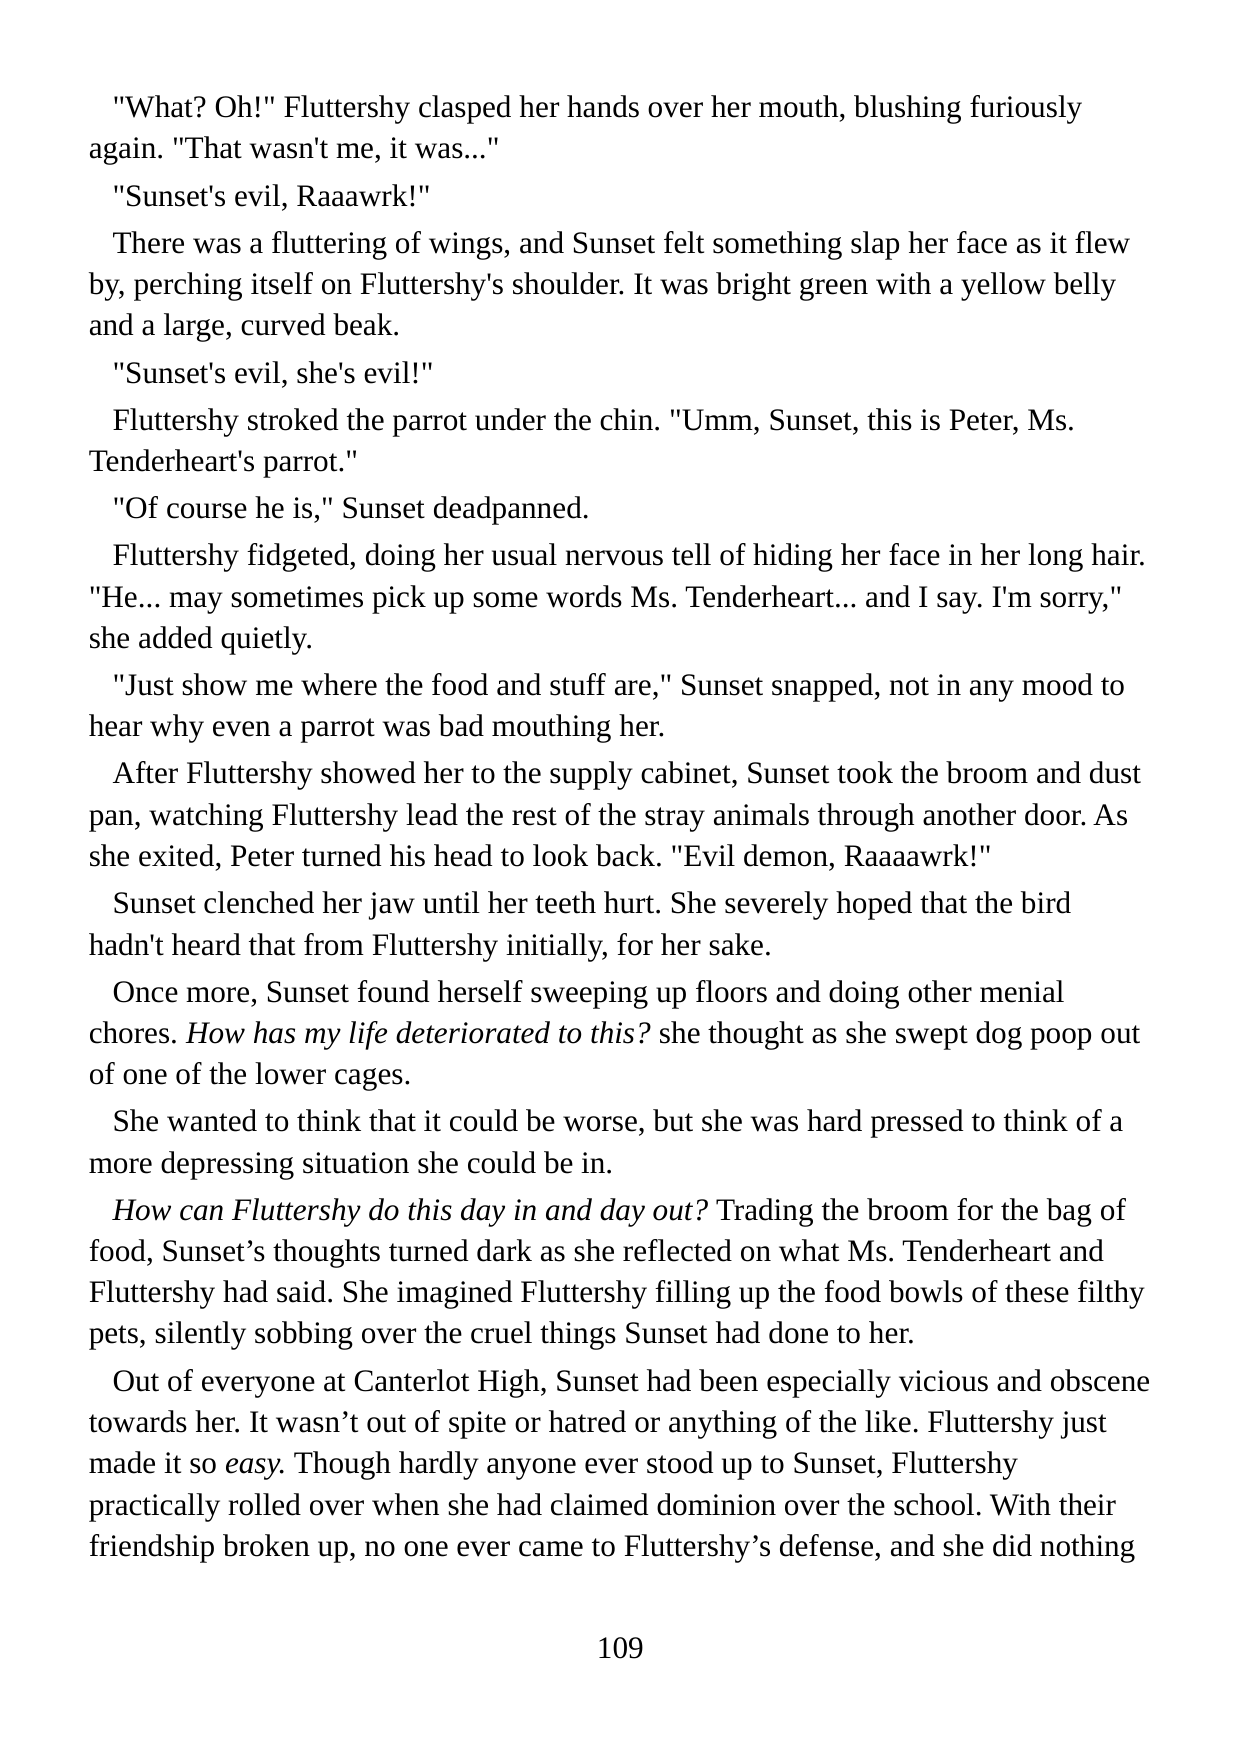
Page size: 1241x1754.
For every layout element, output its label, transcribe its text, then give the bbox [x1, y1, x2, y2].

text Fluttershy stroked the parrot under the chin. "Umm, Sunset, this is Peter, Ms. Tenderheart's parrot." [88, 401, 1152, 478]
text "Sunset's evil, she's evil!" [88, 354, 1152, 390]
text Out of everyone at Canterlot High, Sunset had been especially vicious and obscene towards her. It wasn’t out of spite or hatred or anything of the like. Fluttershy just made it so easy. Though hardly anyone ever stood up to Sunset, Fluttershy practically rolled over when she had claimed dominion over the school. With their friendship broken up, no one ever came to Fluttershy’s defense, and she did nothing [88, 1362, 1152, 1563]
text After Fluttershy showed her to the supply cabinet, Sunset took the broom and dust pan, watching Fluttershy lead the rest of the stray animals through another door. As she exited, Peter turned his head to look back. "Evil demon, Raaaawrk!" [88, 755, 1152, 873]
text Fluttershy fidgeted, doing her usual nervous tell of hiding her face in her long hair. "He... may sometimes pick up some words Ms. Tenderheart... and I say. I'm sorry," she added quietly. [88, 537, 1152, 655]
text Once more, Sunset found herself sweeping up floors and doing other menial chores. How has my life deteriorated to this? she thought as she swept dog poop out of one of the lower cages. [88, 973, 1152, 1091]
text How can Fluttershy do this day in and day out? Trading the broom for the bag of food, Sunset’s thoughts turned dark as she reflected on what Ms. Tenderheart and Fluttershy had said. She imagined Fluttershy filling up the food bowls of these filthy pets, silently sobbing over the cruel things Sunset had done to her. [88, 1191, 1152, 1351]
text Sunset clenched her jaw until her teeth hurt. She severely hoped that the bird hadn't heard that from Fluttershy initially, for her sake. [88, 884, 1152, 962]
text She wanted to think that it could be worse, but she was hard pressed to think of a more depressing situation she could be in. [88, 1103, 1152, 1180]
text "Sunset's evil, Raaawrk!" [88, 177, 1152, 213]
text There was a fluttering of wings, and Sunset felt something slap her face as it flew by, perching itself on Fluttershy's shoulder. It was bright green with a yellow belly and a large, curved beak. [88, 224, 1152, 343]
text "What? Oh!" Fluttershy clasped her hands over her mouth, blushing furiously again. "That wasn't me, it was..." [88, 88, 1152, 166]
text "Just show me where the food and stuff are," Sunset snapped, not in any mood to hear why even a parrot was bad mouthing her. [88, 666, 1152, 743]
text "Of course he is," Sunset deadpanned. [88, 489, 1152, 525]
